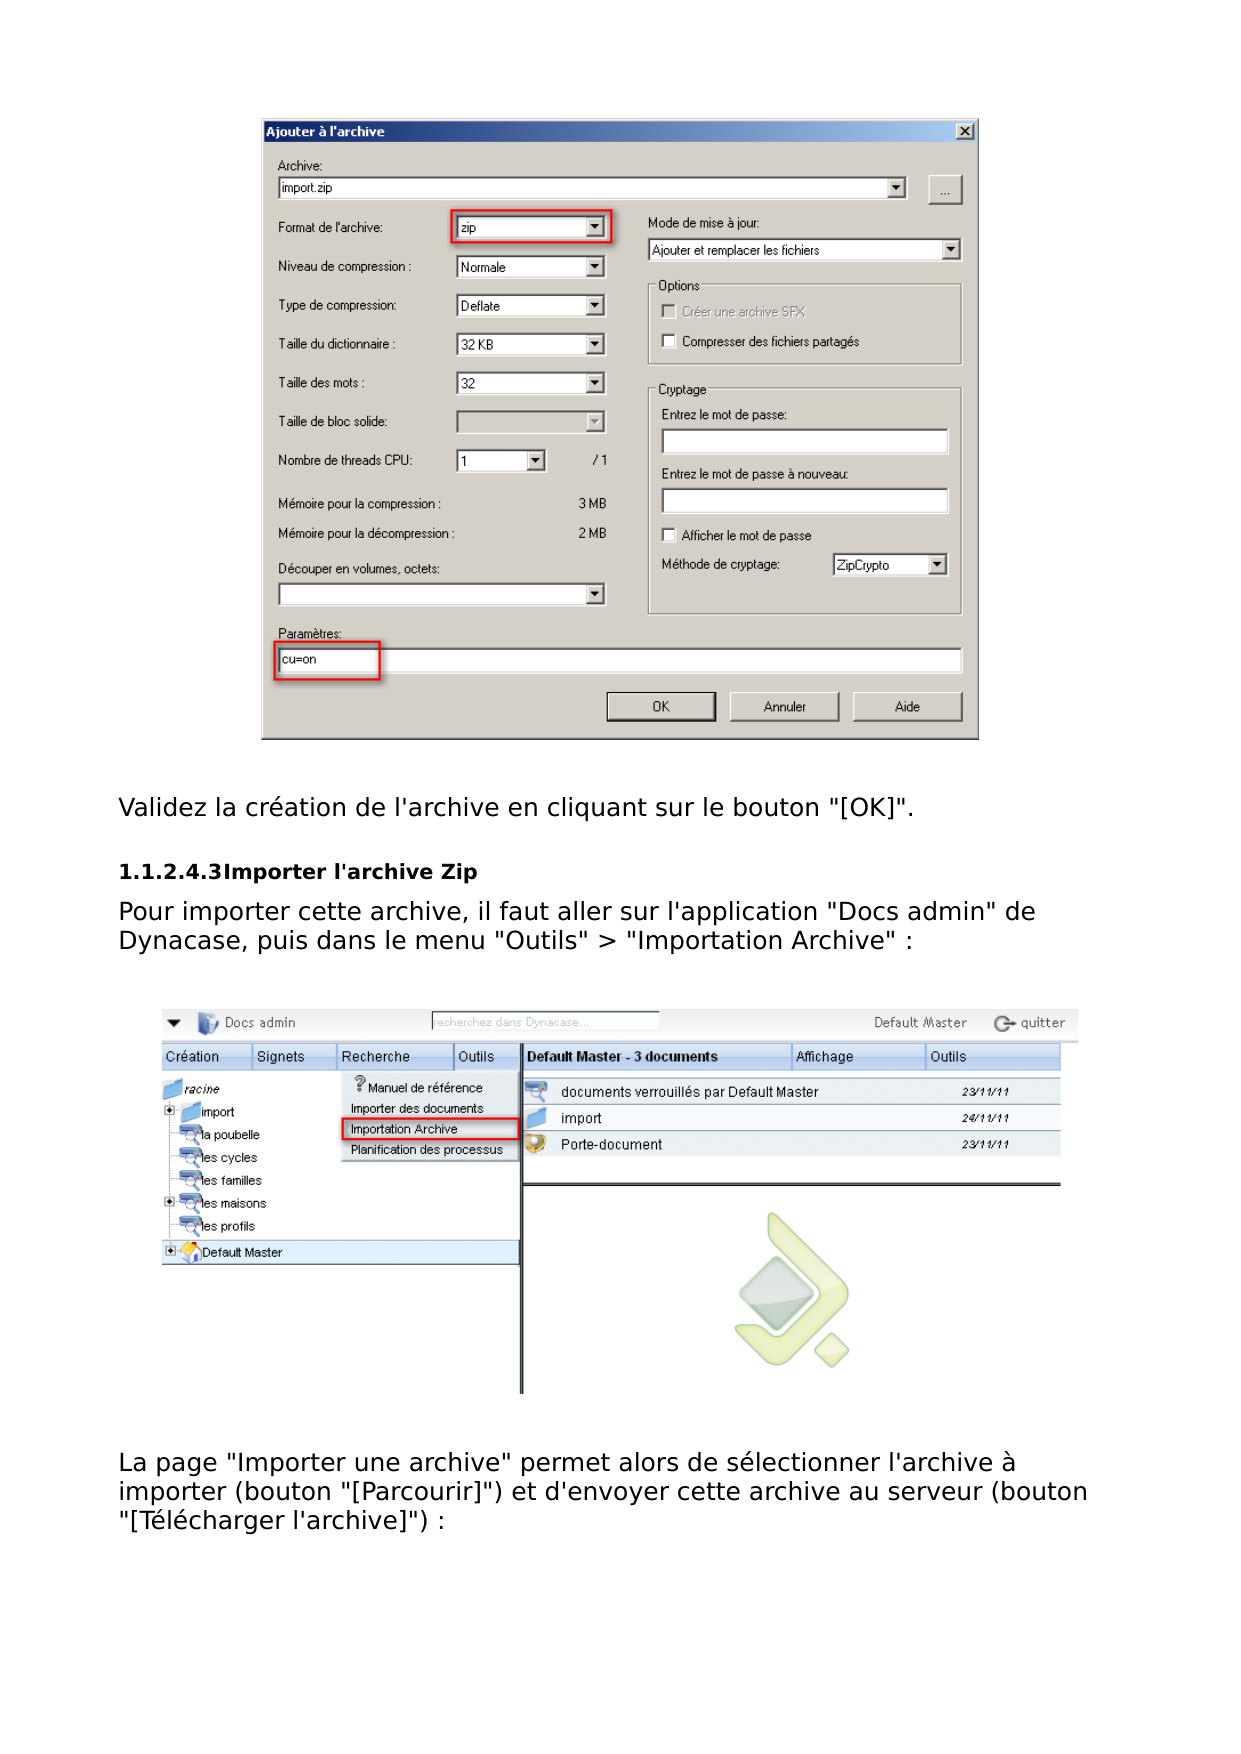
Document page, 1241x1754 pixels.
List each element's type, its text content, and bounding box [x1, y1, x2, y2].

subtitle Importer l'archive Zip [118, 860, 1122, 884]
picture [162, 1009, 1079, 1394]
text Pour importer cette archive, il faut aller sur l'application "Docs admin" de Dynacase, puis dans le menu "Outils" > "Importation Archive" : [118, 897, 1122, 955]
picture [261, 118, 979, 740]
text La page "Importer une archive" permet alors de sélectionner l'archive à importer (bouton "[Parcourir]") et d'envoyer cette archive au serveur (bouton "[Télécharger l'archive]") : [118, 1448, 1122, 1535]
text Validez la création de l'archive en cliquant sur le bouton "[OK]". [118, 793, 1122, 822]
